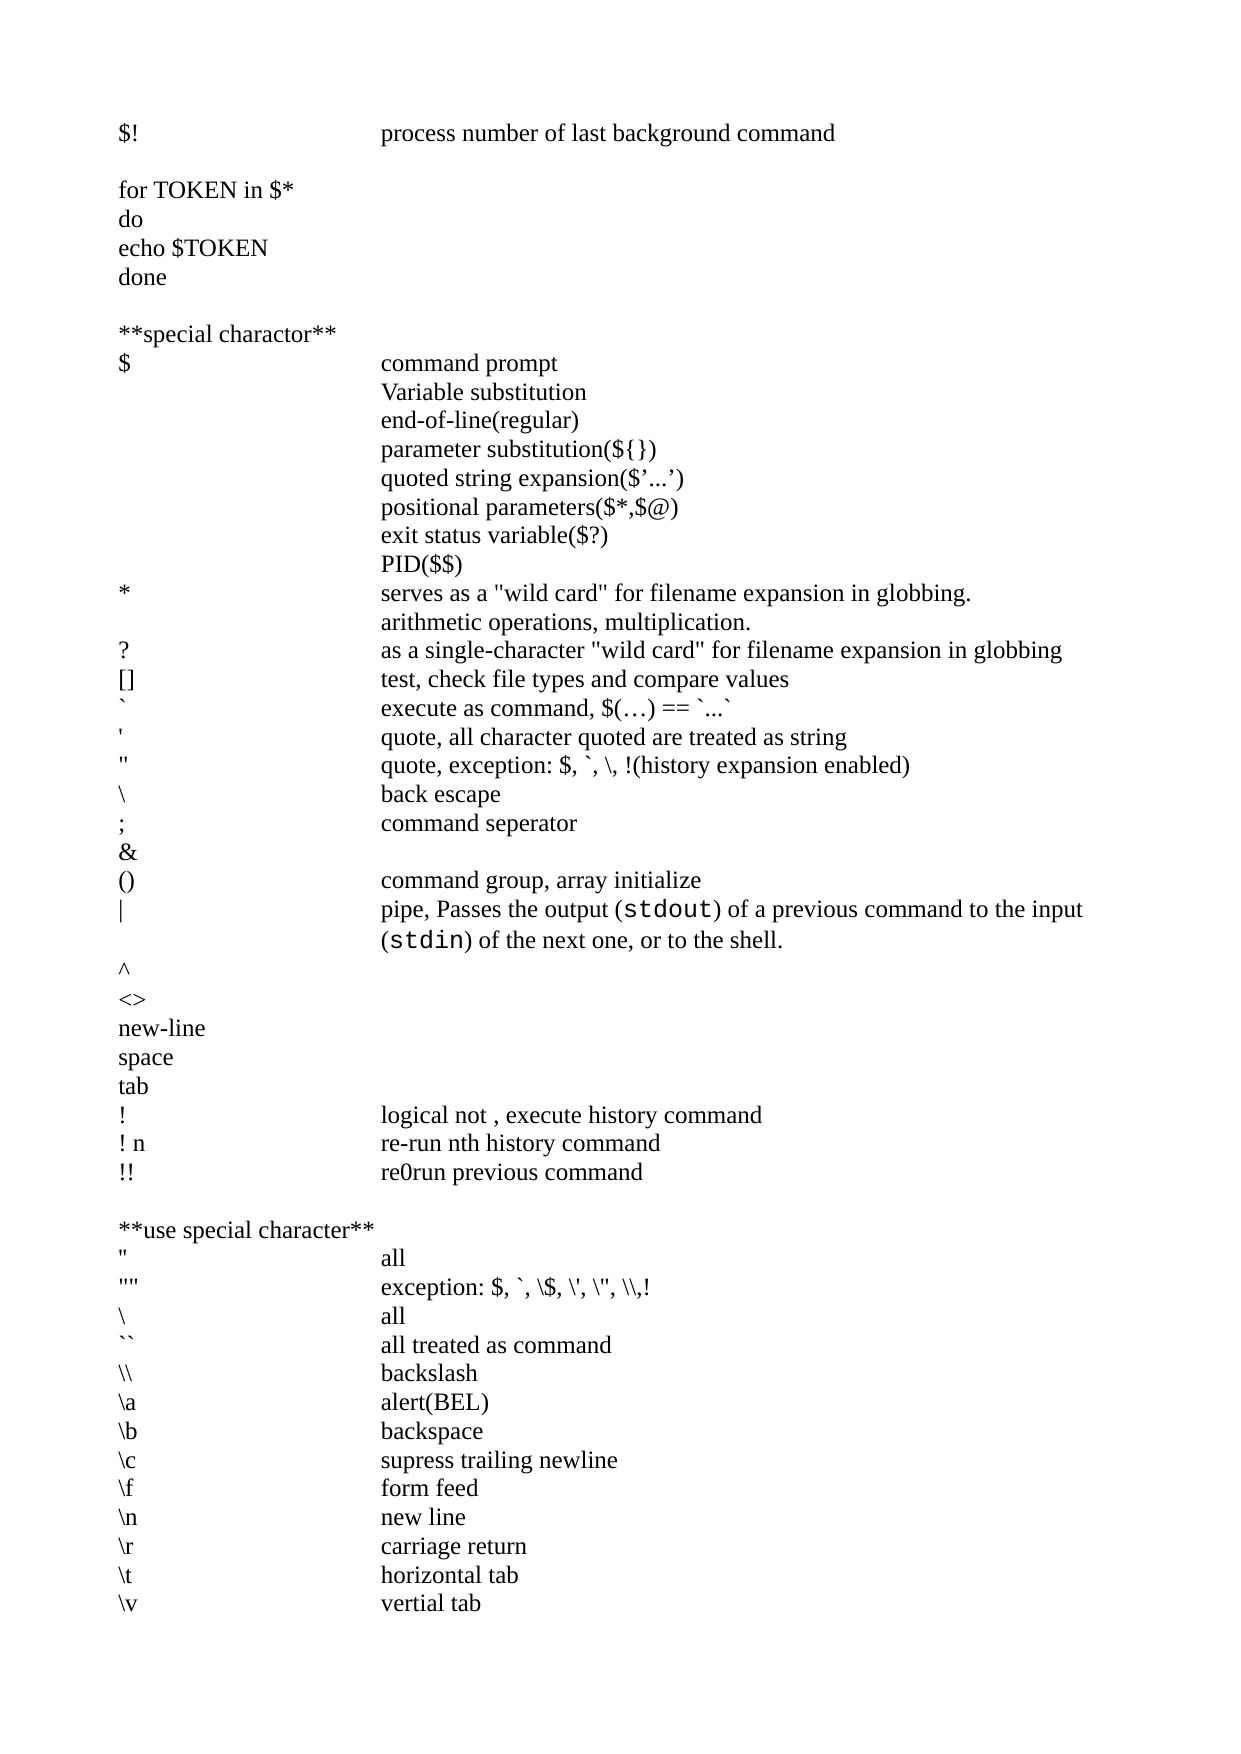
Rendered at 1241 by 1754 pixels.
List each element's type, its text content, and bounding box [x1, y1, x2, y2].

text for TOKEN in $* [118, 176, 1122, 204]
text new-line [118, 1013, 1122, 1042]
text ' quote, all character quoted are treated as string [118, 722, 1122, 751]
text \r carriage return [118, 1531, 1122, 1560]
text done [118, 262, 1122, 291]
text | pipe, Passes the output (stdout) of a previous command to the input (stdin) of the next one, or to the shell. [118, 894, 1122, 956]
text \f form feed [118, 1473, 1122, 1502]
text "" exception: $, `, \$, \', \", \\,! [118, 1272, 1122, 1301]
text parameter substitution(${}) [118, 434, 1122, 463]
text \\ backslash [118, 1358, 1122, 1387]
text \ all [118, 1301, 1122, 1330]
text ! logical not , execute history command [118, 1100, 1122, 1128]
text arithmetic operations, multiplication. [118, 607, 1122, 636]
text **use special character** [118, 1215, 1122, 1243]
text [] test, check file types and compare values [118, 664, 1122, 693]
text !! re0run previous command [118, 1157, 1122, 1186]
text positional parameters($*,$@) [118, 492, 1122, 521]
text PID($$) [118, 549, 1122, 578]
text ^ [118, 956, 1122, 985]
text do [118, 204, 1122, 233]
text \ back escape [118, 779, 1122, 808]
text tab [118, 1071, 1122, 1100]
text echo $TOKEN [118, 233, 1122, 262]
text quoted string expansion($’...’) [118, 463, 1122, 492]
text end-of-line(regular) [118, 406, 1122, 434]
text ! n re-run nth history command [118, 1128, 1122, 1157]
text \c supress trailing newline [118, 1445, 1122, 1473]
text ` execute as command, $(…) == `...` [118, 693, 1122, 722]
text $ command prompt [118, 348, 1122, 377]
text $! process number of last background command [118, 118, 1122, 147]
text exit status variable($?) [118, 521, 1122, 549]
text ; command seperator [118, 808, 1122, 837]
text space [118, 1042, 1122, 1071]
text **special charactor** [118, 319, 1122, 348]
text \t horizontal tab [118, 1560, 1122, 1588]
text <> [118, 985, 1122, 1013]
text Variable substitution [118, 377, 1122, 406]
text \v vertial tab [118, 1588, 1122, 1617]
text \a alert(BEL) [118, 1387, 1122, 1416]
text '' all [118, 1243, 1122, 1272]
text * serves as a "wild card" for filename expansion in globbing. [118, 578, 1122, 607]
text " quote, exception: $, `, \, !(history expansion enabled) [118, 751, 1122, 779]
text () command group, array initialize [118, 866, 1122, 894]
text `` all treated as command [118, 1330, 1122, 1358]
text \b backspace [118, 1416, 1122, 1445]
text \n new line [118, 1502, 1122, 1531]
text ? as a single-character "wild card" for filename expansion in globbing [118, 636, 1122, 664]
text & [118, 837, 1122, 866]
